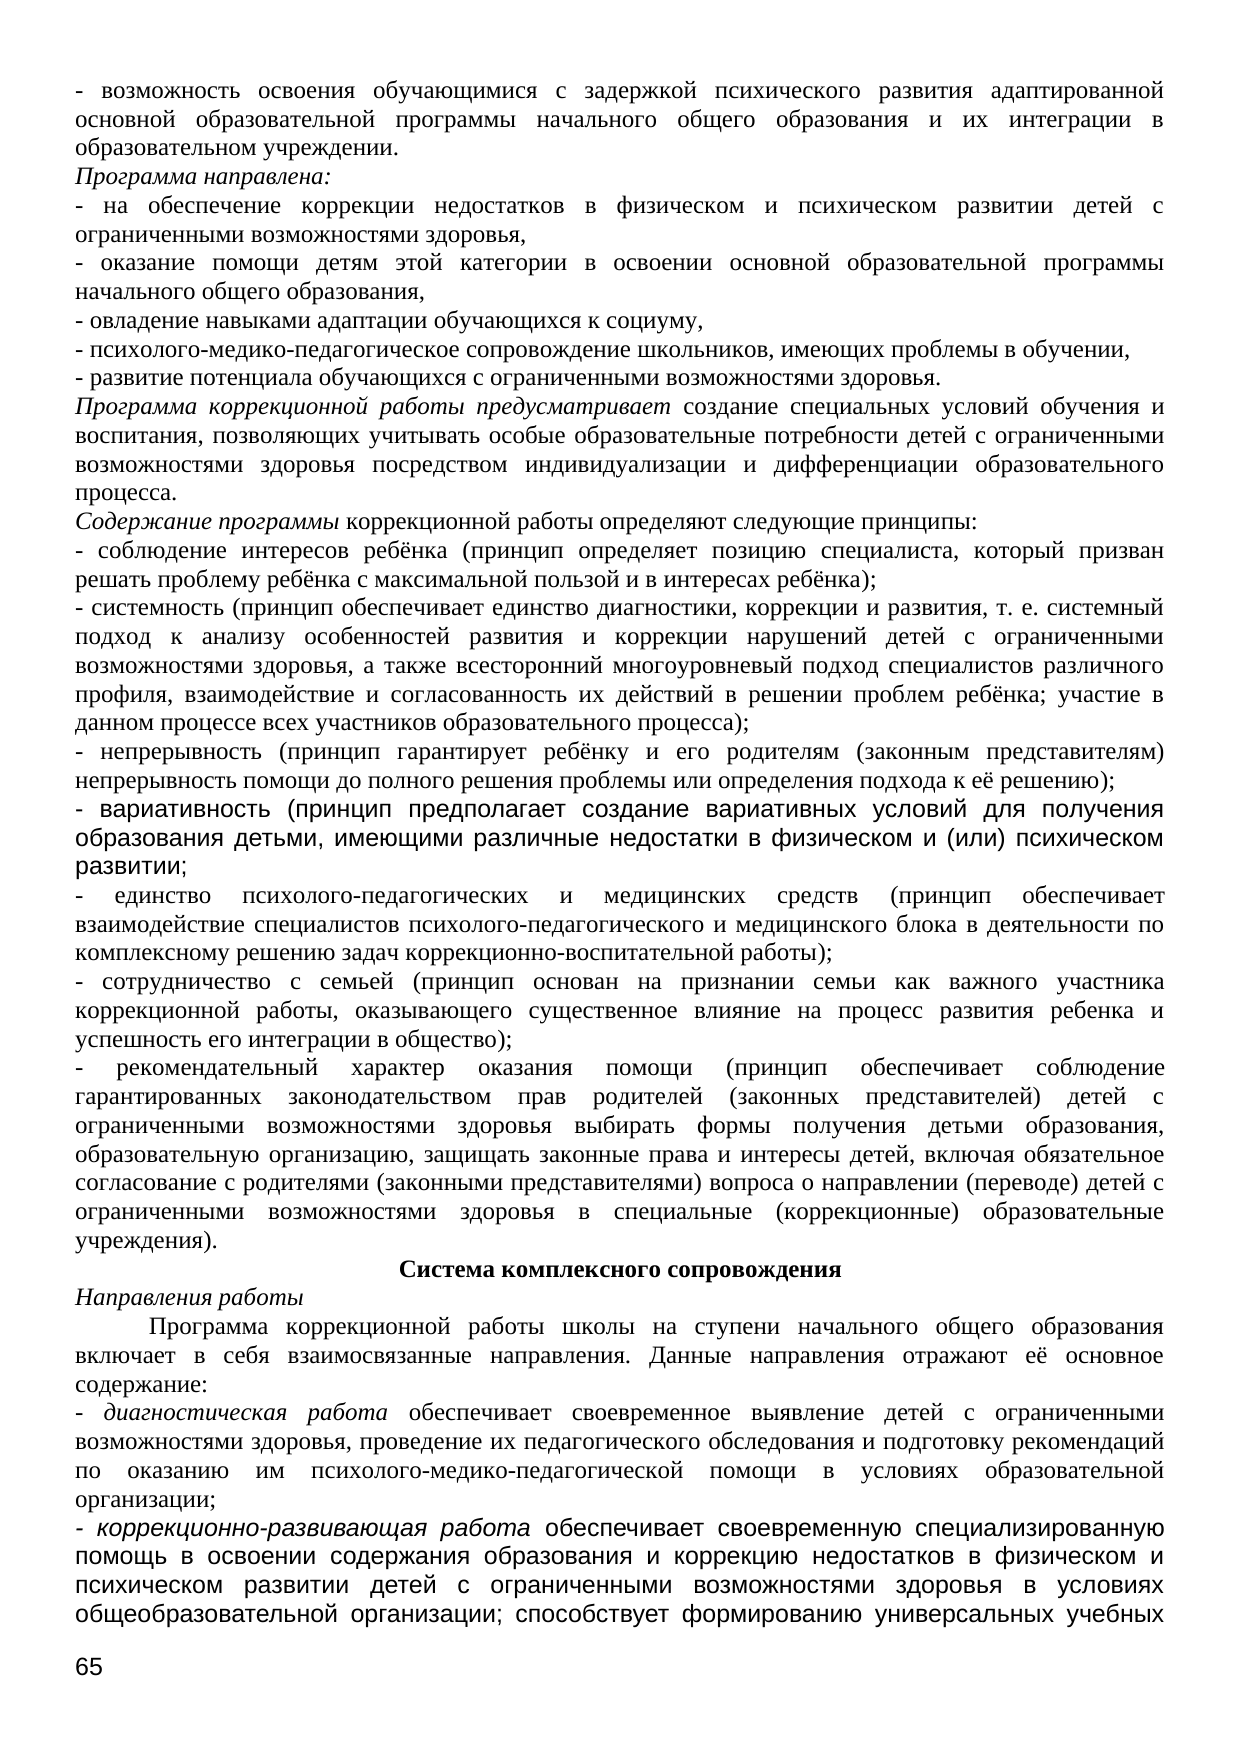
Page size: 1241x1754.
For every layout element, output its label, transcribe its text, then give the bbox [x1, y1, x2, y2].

text - овладение навыками адаптации обучающихся к социуму, [75, 305, 1165, 334]
text - оказание помощи детям этой категории в освоении основной образовательной программы начального общего образования, [75, 247, 1165, 305]
text - соблюдение интересов ребёнка (принцип определяет позицию специалиста, который призван решать проблему ребёнка с максимальной пользой и в интересах ребёнка); [75, 535, 1165, 592]
text - диагностическая работа обеспечивает своевременное выявление детей с ограниченными возможностями здоровья, проведение их педагогического обследования и подготовку рекомендаций по оказанию им психолого-медико-педагогической помощи в условиях образовательной организации; [75, 1397, 1165, 1512]
text - развитие потенциала обучающихся с ограниченными возможностями здоровья. [75, 362, 1165, 391]
text Система комплексного сопровождения [75, 1254, 1165, 1282]
text - непрерывность (принцип гарантирует ребёнку и его родителям (законным представителям) непрерывность помощи до полного решения проблемы или определения подхода к её решению); [75, 736, 1165, 794]
text - возможность освоения обучающимися с задержкой психического развития адаптированной основной образовательной программы начального общего образования и их интеграции в образовательном учреждении. [75, 75, 1165, 161]
text - сотрудничество с семьей (принцип основан на признании семьи как важного участника коррекционной работы, оказывающего существенное влияние на процесс развития ребенка и успешность его интеграции в общество); [75, 966, 1165, 1052]
text - рекомендательный характер оказания помощи (принцип обеспечивает соблюдение гарантированных законодательством прав родителей (законных представителей) детей с ограниченными возможностями здоровья выбирать формы получения детьми образования, образовательную организацию, защищать законные права и интересы детей, включая обязательное согласование с родителями (законными представителями) вопроса о направлении (переводе) детей с ограниченными возможностями здоровья в специальные (коррекционные) образовательные учреждения). [75, 1052, 1165, 1254]
text Направления работы [75, 1282, 1165, 1311]
text - единство психолого-педагогических и медицинских средств (принцип обеспечивает взаимодействие специалистов психолого-педагогического и медицинского блока в деятельности по комплексному решению задач коррекционно-воспитательной работы); [75, 880, 1165, 966]
text Программа коррекционной работы школы на ступени начального общего образования включает в себя взаимосвязанные направления. Данные направления отражают её основное содержание: [75, 1311, 1165, 1397]
text Программа направлена: [75, 161, 1165, 190]
text - на обеспечение коррекции недостатков в физическом и психическом развитии детей с ограниченными возможностями здоровья, [75, 190, 1165, 247]
text Содержание программы коррекционной работы определяют следующие принципы: [75, 506, 1165, 535]
text - системность (принцип обеспечивает единство диагностики, коррекции и развития, т. е. системный подход к анализу особенностей развития и коррекции нарушений детей с ограниченными возможностями здоровья, а также всесторонний многоуровневый подход специалистов различного профиля, взаимодействие и согласованность их действий в решении проблем ребёнка; участие в данном процессе всех участников образовательного процесса); [75, 592, 1165, 736]
text - вариативность (принцип предполагает создание вариативных условий для получения образования детьми, имеющими различные недостатки в физическом и (или) психическом развитии; [75, 794, 1165, 880]
text Программа коррекционной работы предусматривает создание специальных условий обучения и воспитания, позволяющих учитывать особые образовательные потребности детей с ограниченными возможностями здоровья посредством индивидуализации и дифференциации образовательного процесса. [75, 391, 1165, 506]
text - психолого-медико-педагогическое сопровождение школьников, имеющих проблемы в обучении, [75, 334, 1165, 362]
text - коррекционно-развивающая работа обеспечивает своевременную специализированную помощь в освоении содержания образования и коррекцию недостатков в физическом и психическом развитии детей с ограниченными возможностями здоровья в условиях общеобразовательной организации; способствует формированию универсальных учебных [75, 1512, 1165, 1627]
